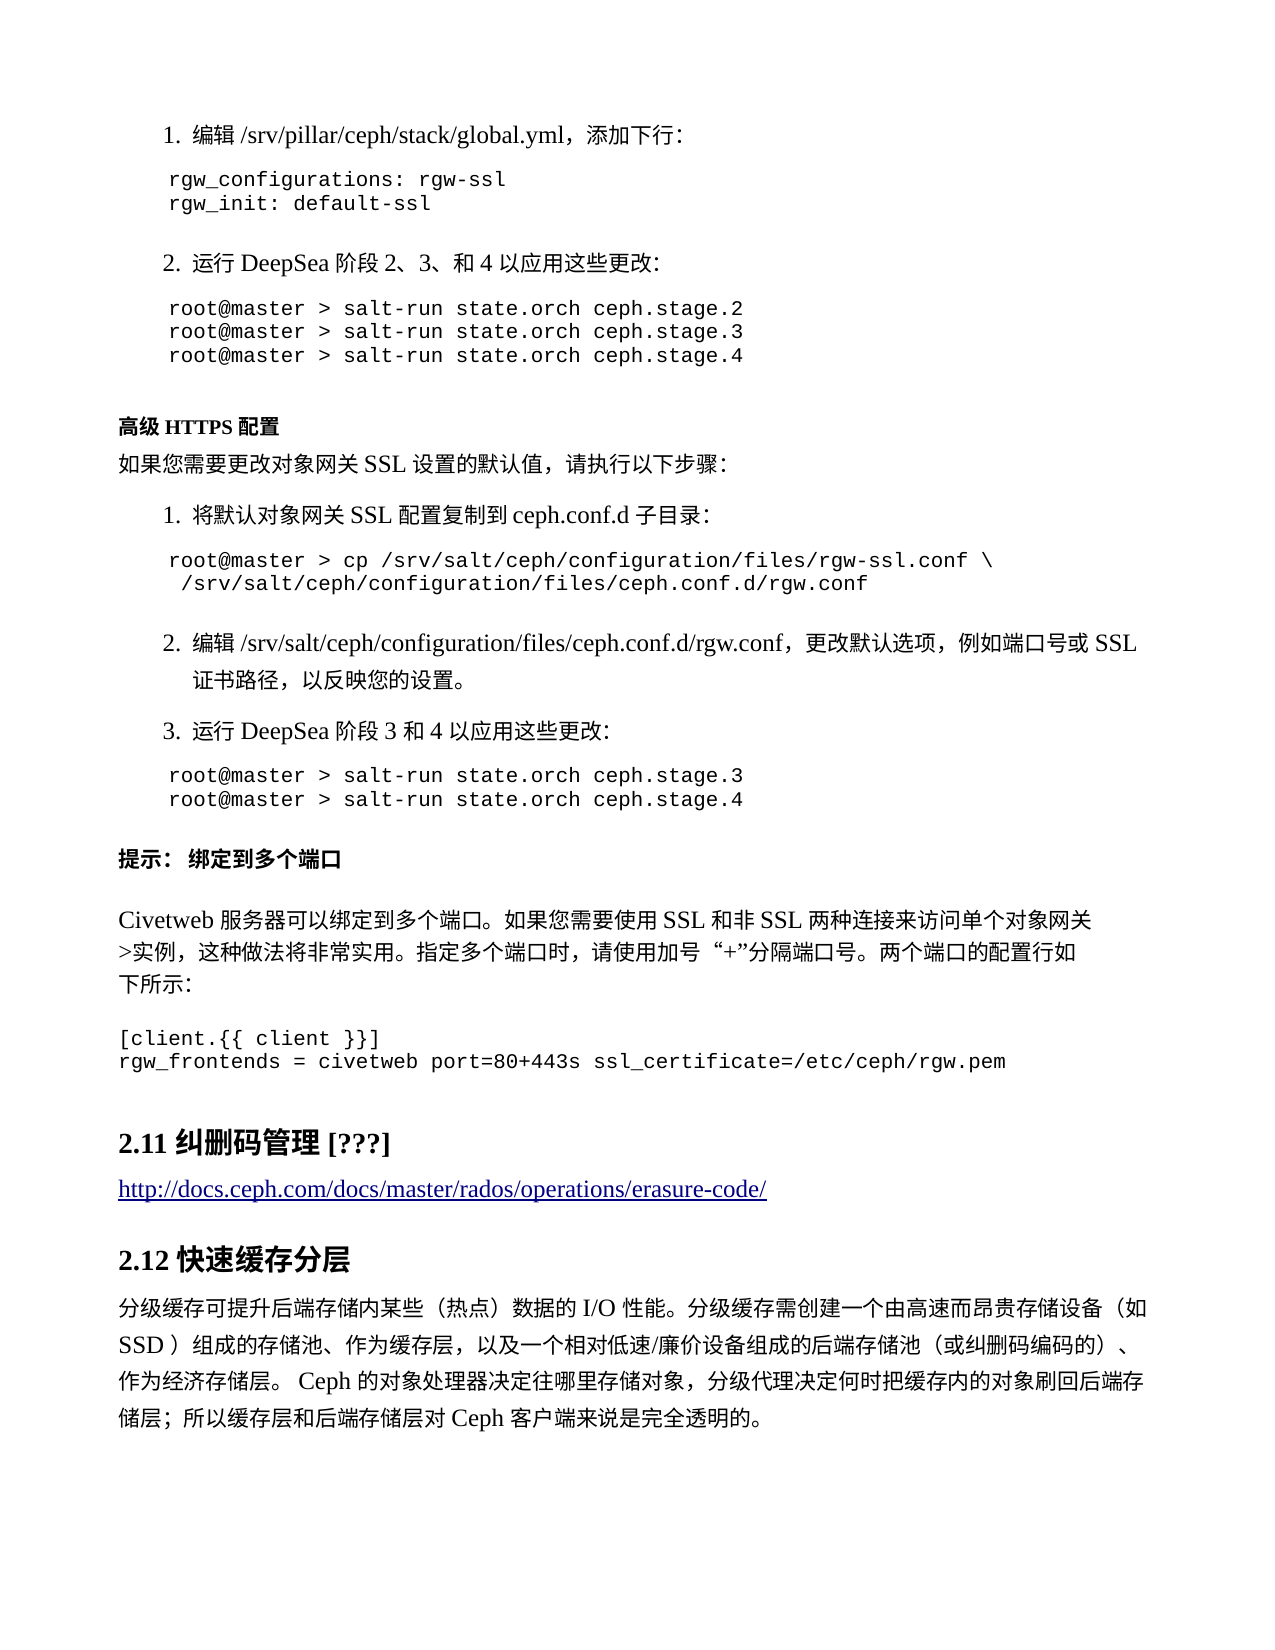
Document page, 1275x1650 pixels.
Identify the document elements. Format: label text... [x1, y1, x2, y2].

list 运行 DeepSea 阶段 2、3、和 4 以应用这些更改： [162, 246, 1157, 278]
text [client.{{ client }}] [118, 1028, 1098, 1052]
list 将默认对象网关 SSL 配置复制到 ceph.conf.d 子目录： [162, 498, 1157, 530]
text 如果您需要更改对象网关 SSL 设置的默认值，请执行以下步骤： [118, 447, 1157, 479]
text root@master > salt-run state.orch ceph.stage.4 [118, 345, 1157, 368]
subtitle 高级 HTTPS 配置 [118, 411, 1157, 441]
list 编辑 /srv/salt/ceph/configuration/files/ceph.conf.d/rgw.conf，更改默认选项，例如端口号或 SSL 证书路径，以反映您的设置。 [162, 626, 1157, 694]
text 提示： 绑定到多个端口 [118, 842, 1098, 874]
text root@master > salt-run state.orch ceph.stage.3 [118, 766, 1157, 789]
text root@master > salt-run state.orch ceph.stage.2 [118, 298, 1157, 321]
text rgw_configurations: rgw-ssl [118, 169, 1157, 193]
text root@master > salt-run state.orch ceph.stage.4 [118, 789, 1157, 813]
subtitle 2.11 纠删码管理 [???] [118, 1119, 1157, 1162]
subtitle 2.12 快速缓存分层 [118, 1237, 1157, 1279]
list 编辑 /srv/pillar/ceph/stack/global.yml，添加下行： [162, 118, 1157, 150]
text rgw_init: default-ssl [118, 193, 1157, 217]
text http://docs.ceph.com/docs/master/rados/operations/erasure-code/ [118, 1174, 1157, 1203]
text 分级缓存可提升后端存储内某些（热点）数据的 I/O 性能。分级缓存需创建一个由高速而昂贵存储设备（如 SSD ）组成的存储池、作为缓存层，以及一个相对低速/廉价设备组成的后端存储池（或纠删码编码的）、作为经济存储层。 Ceph 的对象处理器决定往哪里存储对象，分级代理决定何时把缓存内的对象刷回后端存储层；所以缓存层和后端存储层对 Ceph 客户端来说是完全透明的。 [118, 1291, 1157, 1432]
text root@master > cp /srv/salt/ceph/configuration/files/rgw-ssl.conf \ [118, 550, 1157, 573]
text Civetweb 服务器可以绑定到多个端口。如果您需要使用 SSL 和非 SSL 两种连接来访问单个对象网关>实例，这种做法将非常实用。指定多个端口时，请使用加号“+”分隔端口号。两个端口的配置行如下所示： [118, 903, 1098, 998]
text root@master > salt-run state.orch ceph.stage.3 [118, 321, 1157, 345]
text rgw_frontends = civetweb port=80+443s ssl_certificate=/etc/ceph/rgw.pem [118, 1052, 1098, 1075]
list 运行 DeepSea 阶段 3 和 4 以应用这些更改： [162, 714, 1157, 746]
text /srv/salt/ceph/configuration/files/ceph.conf.d/rgw.conf [118, 573, 1157, 597]
